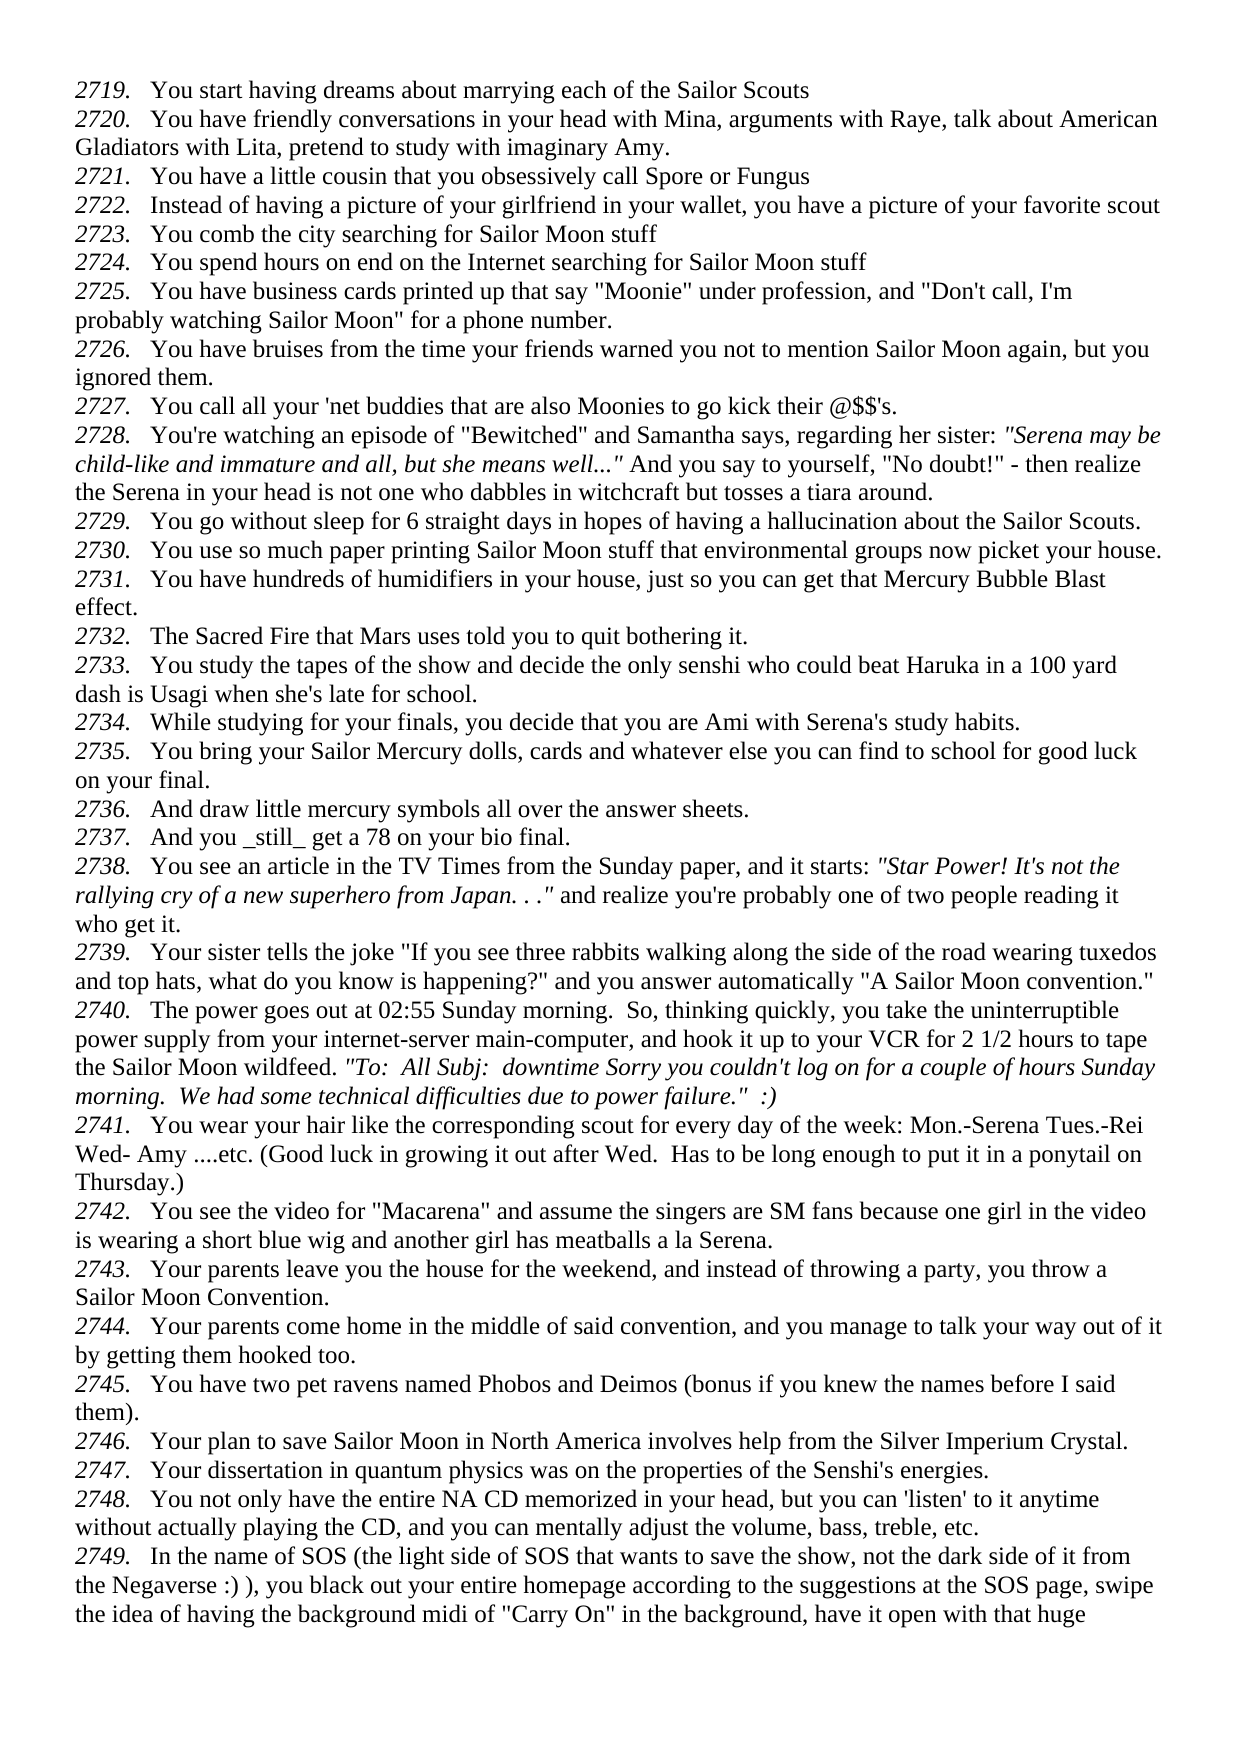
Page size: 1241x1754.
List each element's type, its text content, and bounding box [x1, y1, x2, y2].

list And you _still_ get a 78 on your bio final. [75, 822, 1165, 851]
list In the name of SOS (the light side of SOS that wants to save the show, not the dark side of it from the Negaverse :) ), you black out your entire homepage according to the suggestions at the SOS page, swipe the idea of having the background midi of "Carry On" in the background, have it open with that huge [75, 1541, 1165, 1627]
list You have business cards printed up that say "Moonie" under profession, and "Don't call, I'm probably watching Sailor Moon" for a phone number. [75, 276, 1165, 334]
list You use so much paper printing Sailor Moon stuff that environmental groups now picket your house. [75, 535, 1165, 564]
list You wear your hair like the corresponding scout for every day of the week: Mon.-Serena Tues.-Rei Wed- Amy ....etc. (Good luck in growing it out after Wed. Has to be long enough to put it in a ponytail on Thursday.) [75, 1110, 1165, 1196]
list Your parents come home in the middle of said convention, and you manage to talk your way out of it by getting them hooked too. [75, 1311, 1165, 1369]
list Your parents leave you the house for the weekend, and instead of throwing a party, you throw a Sailor Moon Convention. [75, 1254, 1165, 1311]
list Your dissertation in quantum physics was on the properties of the Senshi's energies. [75, 1455, 1165, 1484]
list You see the video for "Macarena" and assume the singers are SM fans because one girl in the video is wearing a short blue wig and another girl has meatballs a la Serena. [75, 1196, 1165, 1254]
list You spend hours on end on the Internet searching for Sailor Moon stuff [75, 247, 1165, 276]
list You see an article in the TV Times from the Sunday paper, and it starts: "Star Power! It's not the rallying cry of a new superhero from Japan. . ." and realize you're probably one of two people reading it who get it. [75, 851, 1165, 937]
list You have bruises from the time your friends warned you not to mention Sailor Moon again, but you ignored them. [75, 334, 1165, 391]
list You not only have the entire NA CD memorized in your head, but you can 'listen' to it anytime without actually playing the CD, and you can mentally adjust the volume, bass, treble, etc. [75, 1484, 1165, 1541]
list You study the tapes of the show and decide the only senshi who could beat Haruka in a 100 yard dash is Usagi when she's late for school. [75, 650, 1165, 707]
list You have hundreds of humidifiers in your house, just so you can get that Mercury Bubble Blast effect. [75, 564, 1165, 621]
list And draw little mercury symbols all over the answer sheets. [75, 794, 1165, 822]
list You're watching an episode of "Bewitched" and Samantha says, regarding her sister: "Serena may be child-like and immature and all, but she means well..." And you say to yourself, "No doubt!" - then realize the Serena in your head is not one who dabbles in witchcraft but tosses a tiara around. [75, 420, 1165, 506]
list The power goes out at 02:55 Sunday morning. So, thinking quickly, you take the uninterruptible power supply from your internet-server main-computer, and hook it up to your VCR for 2 1/2 hours to tape the Sailor Moon wildfeed. "To: All Subj: downtime Sorry you couldn't log on for a couple of hours Sunday morning. We had some technical difficulties due to power failure." :) [75, 995, 1165, 1110]
list You go without sleep for 6 straight days in hopes of having a hallucination about the Sailor Scouts. [75, 506, 1165, 535]
list You bring your Sailor Mercury dolls, cards and whatever else you can find to school for good luck on your final. [75, 736, 1165, 794]
list You call all your 'net buddies that are also Moonies to go kick their @$$'s. [75, 391, 1165, 420]
list While studying for your finals, you decide that you are Ami with Serena's study habits. [75, 707, 1165, 736]
list Your sister tells the joke "If you see three rabbits walking along the side of the road wearing tuxedos and top hats, what do you know is happening?" and you answer automatically "A Sailor Moon convention." [75, 937, 1165, 995]
list You have two pet ravens named Phobos and Deimos (bonus if you knew the names before I said them). [75, 1369, 1165, 1426]
list You have a little cousin that you obsessively call Spore or Fungus [75, 161, 1165, 190]
list Instead of having a picture of your girlfriend in your wallet, you have a picture of your favorite scout [75, 190, 1165, 219]
list You comb the city searching for Sailor Moon stuff [75, 219, 1165, 247]
list You start having dreams about marrying each of the Sailor Scouts [75, 75, 1165, 104]
list Your plan to save Sailor Moon in North America involves help from the Silver Imperium Crystal. [75, 1426, 1165, 1455]
list The Sacred Fire that Mars uses told you to quit bothering it. [75, 621, 1165, 650]
list You have friendly conversations in your head with Mina, arguments with Raye, talk about American Gladiators with Lita, pretend to study with imaginary Amy. [75, 104, 1165, 161]
